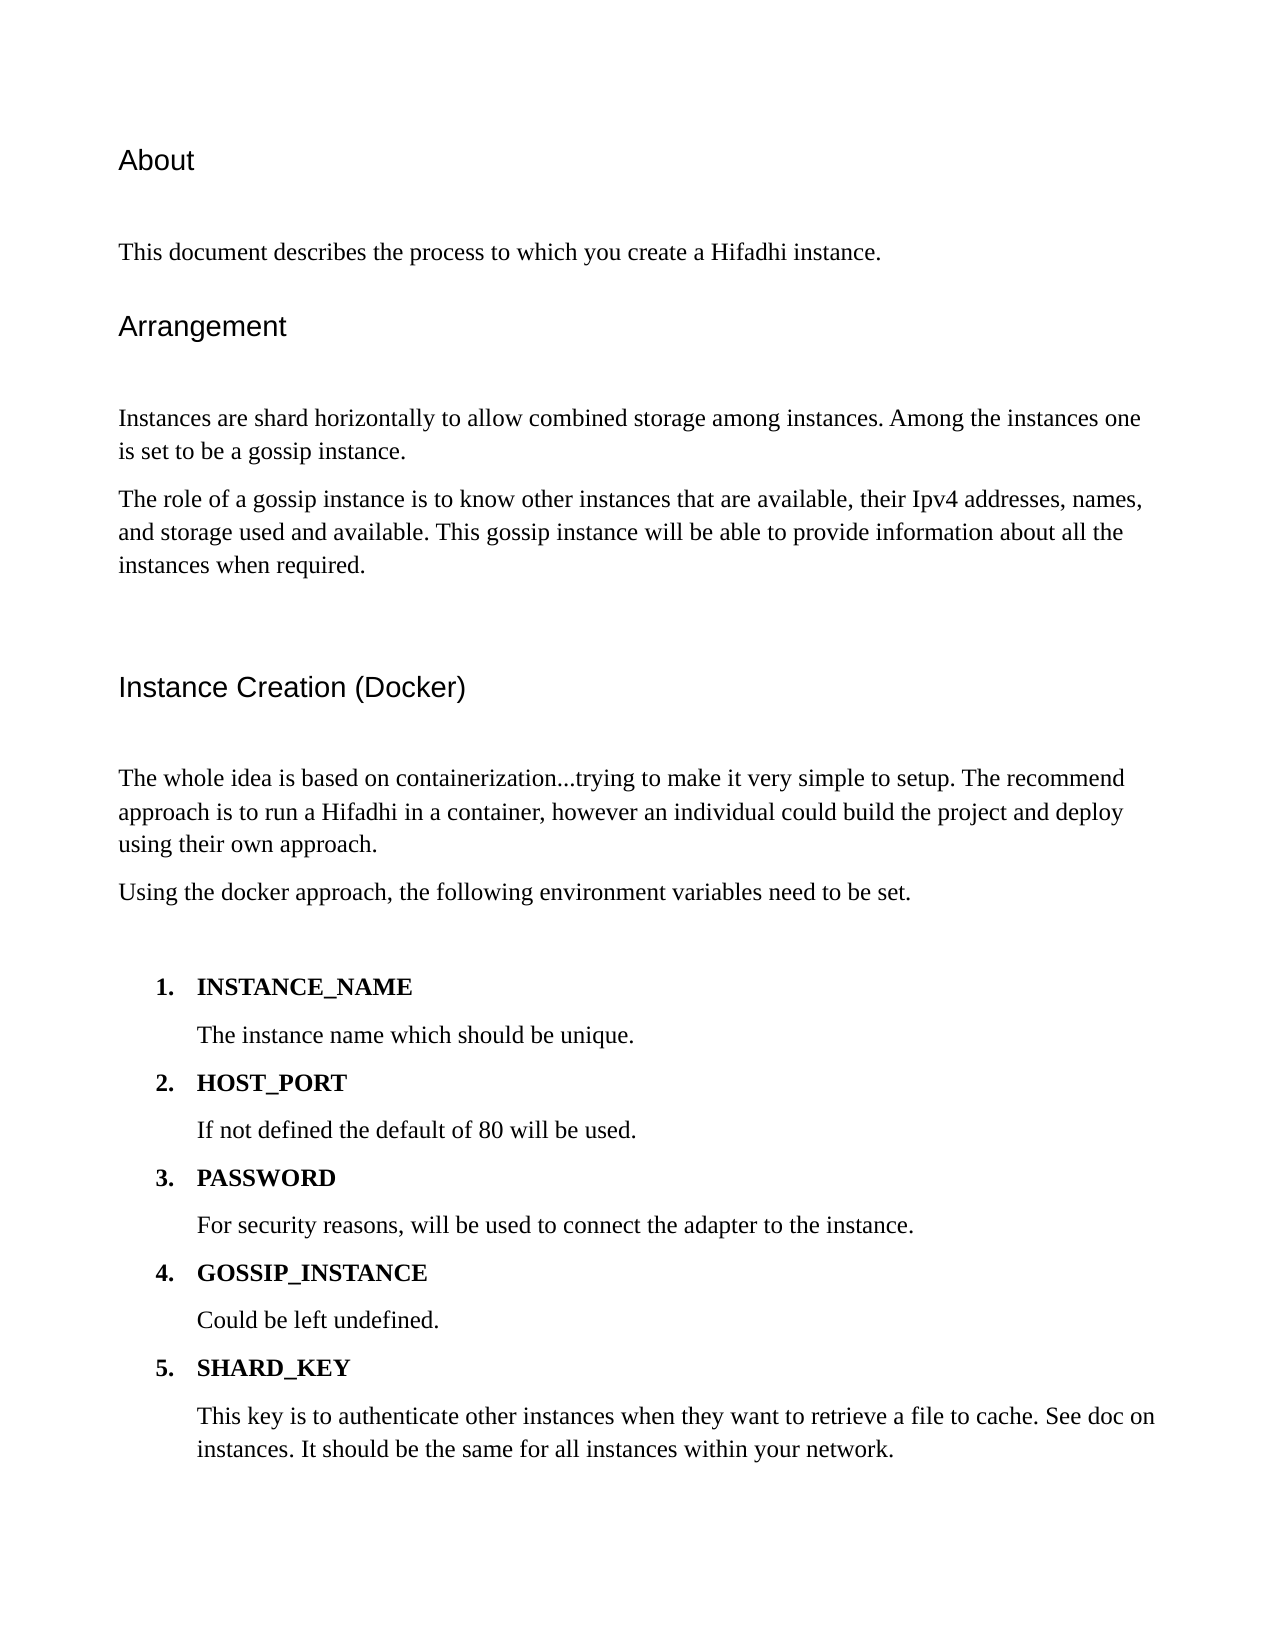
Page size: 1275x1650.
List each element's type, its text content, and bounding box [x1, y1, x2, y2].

list INSTANCE_NAME [155, 972, 1157, 1001]
list The instance name which should be unique. [155, 1020, 1157, 1049]
text The role of a gossip instance is to know other instances that are available, their Ipv4 addresses, names, and storage used and available. This gossip instance will be able to provide information about all the instances when required. [118, 484, 1157, 578]
list For security reasons, will be used to connect the adapter to the instance. [155, 1210, 1157, 1239]
subtitle About [118, 143, 1157, 177]
subtitle Arrangement [118, 309, 1157, 343]
list If not defined the default of 80 will be used. [155, 1115, 1157, 1144]
text This document describes the process to which you create a Hifadhi instance. [118, 237, 1157, 266]
list This key is to authenticate other instances when they want to retrieve a file to cache. See doc on instances. It should be the same for all instances within your network. [155, 1401, 1157, 1463]
text The whole idea is based on containerization...trying to make it very simple to setup. The recommend approach is to run a Hifadhi in a container, however an individual could build the project and deploy using their own approach. [118, 763, 1157, 858]
list HOST_PORT [155, 1068, 1157, 1096]
text Using the docker approach, the following environment variables need to be set. [118, 877, 1157, 906]
list Could be left undefined. [155, 1306, 1157, 1334]
list SHARD_KEY [155, 1353, 1157, 1382]
list GOSSIP_INSTANCE [155, 1258, 1157, 1287]
subtitle Instance Creation (Docker) [118, 670, 1157, 703]
list PASSWORD [155, 1163, 1157, 1192]
text Instances are shard horizontally to allow combined storage among instances. Among the instances one is set to be a gossip instance. [118, 403, 1157, 465]
